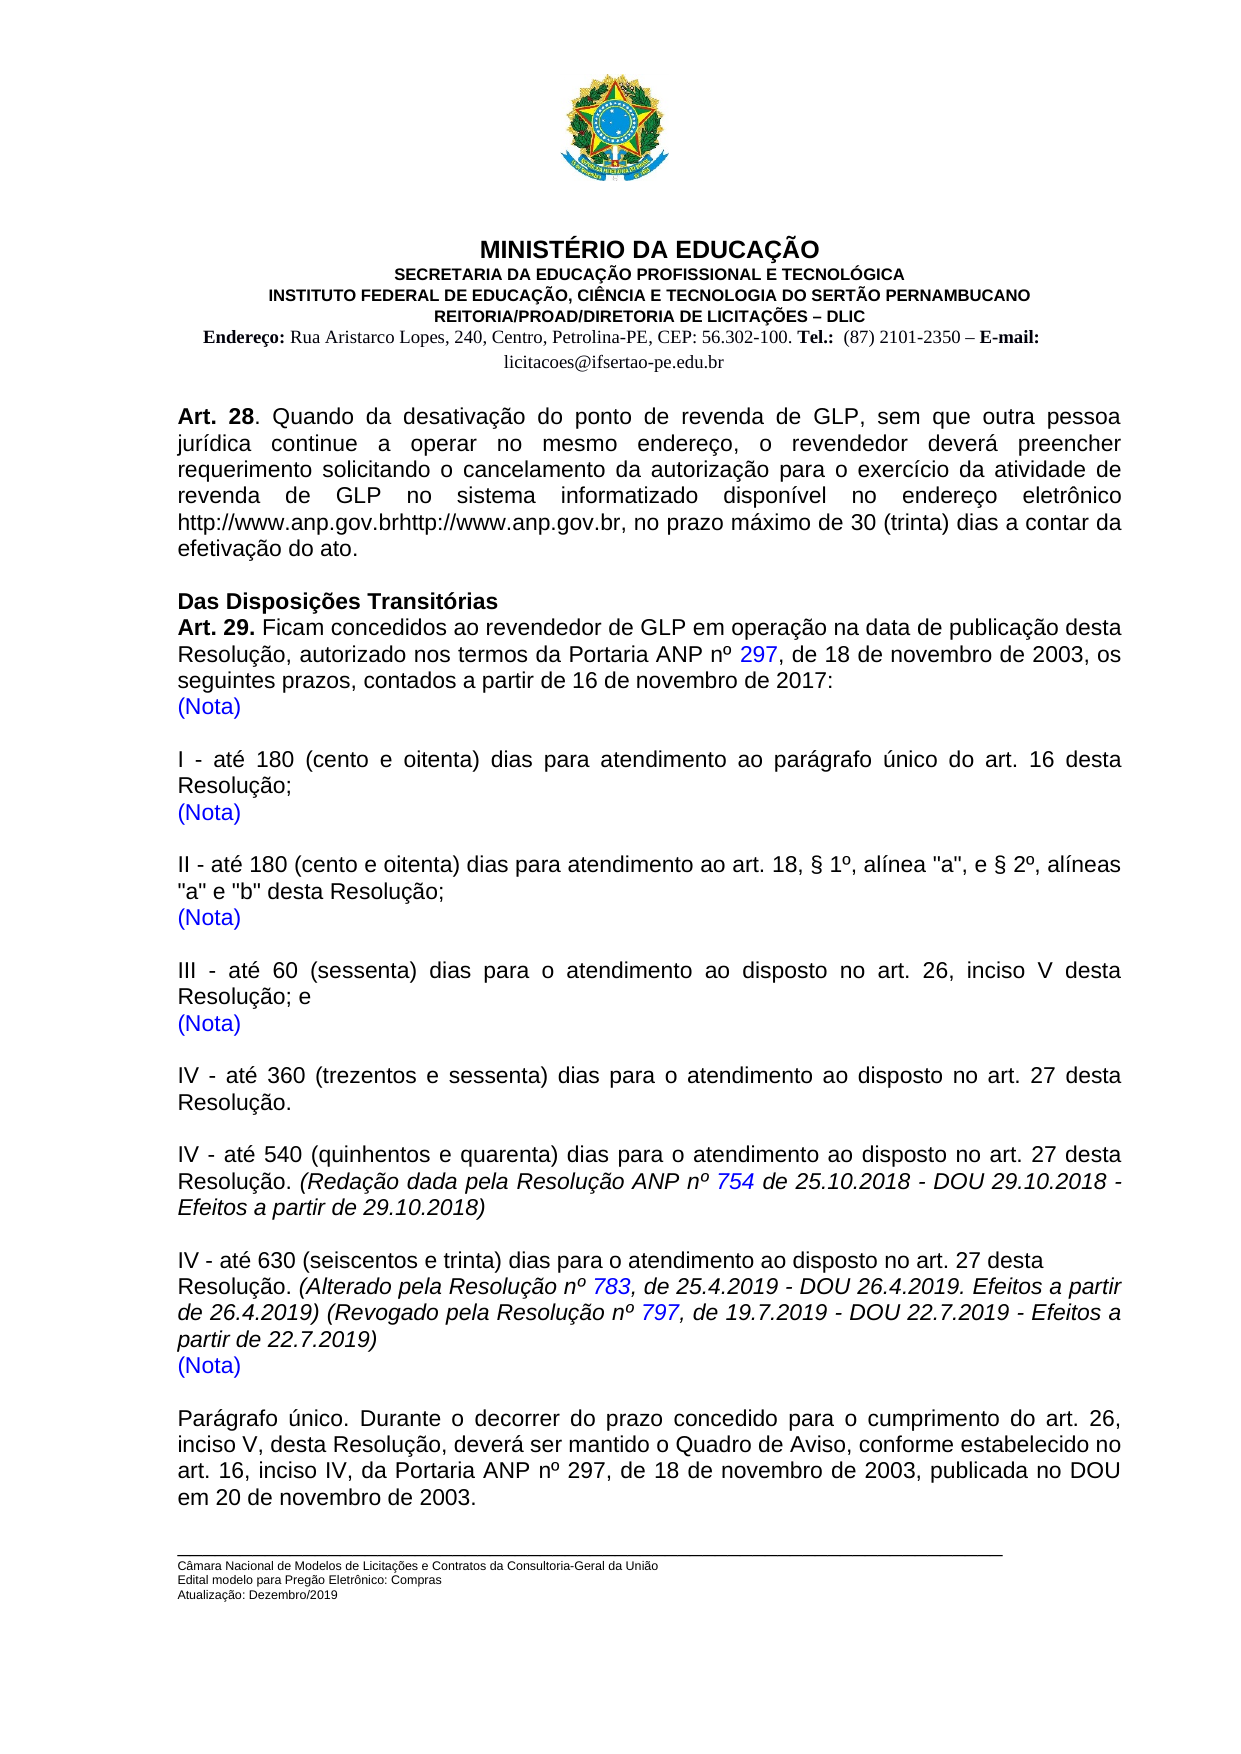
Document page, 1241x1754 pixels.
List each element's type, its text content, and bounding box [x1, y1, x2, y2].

text IV - até 630 (seiscentos e trinta) dias para o atendimento ao disposto no art. 27 desta [177, 1247, 1122, 1273]
text I - até 180 (cento e oitenta) dias para atendimento ao parágrafo único do art. 16 desta Resolução; [177, 746, 1122, 799]
picture [560, 74, 669, 181]
text (Nota) [177, 904, 1122, 930]
text III - até 60 (sessenta) dias para o atendimento ao disposto no art. 26, inciso V desta Resolução; e [177, 957, 1122, 1009]
text II - até 180 (cento e oitenta) dias para atendimento ao art. 18, § 1º, alínea "a", e § 2º, alíneas "a" e "b" desta Resolução; [177, 851, 1122, 904]
text IV - até 540 (quinhentos e quarenta) dias para o atendimento ao disposto no art. 27 desta Resolução. (Redação dada pela Resolução ANP nº 754 de 25.10.2018 - DOU 29.10.2018 - Efeitos a partir de 29.10.2018) [177, 1141, 1122, 1220]
text (Nota) [177, 799, 1122, 825]
text (Nota) [177, 693, 1122, 719]
text (Nota) [177, 1352, 1122, 1378]
text Das Disposições Transitórias [177, 588, 1122, 614]
text Art. 29. Ficam concedidos ao revendedor de GLP em operação na data de publicação desta Resolução, autorizado nos termos da Portaria ANP nº 297, de 18 de novembro de 2003, os seguintes prazos, contados a partir de 16 de novembro de 2017: [177, 614, 1122, 693]
text Parágrafo único. Durante o decorrer do prazo concedido para o cumprimento do art. 26, inciso V, desta Resolução, deverá ser mantido o Quadro de Aviso, conforme estabelecido no art. 16, inciso IV, da Portaria ANP nº 297, de 18 de novembro de 2003, publicada no DOU em 20 de novembro de 2003. [177, 1405, 1122, 1510]
text Art. 28. Quando da desativação do ponto de revenda de GLP, sem que outra pessoa jurídica continue a operar no mesmo endereço, o revendedor deverá preencher requerimento solicitando o cancelamento da autorização para o exercício da atividade de revenda de GLP no sistema informatizado disponível no endereço eletrônico http://www.anp.gov.brhttp://www.anp.gov.br, no prazo máximo de 30 (trinta) dias a contar da efetivação do ato. [177, 403, 1122, 561]
text Resolução. (Alterado pela Resolução nº 783, de 25.4.2019 - DOU 26.4.2019. Efeitos a partir de 26.4.2019) (Revogado pela Resolução nº 797, de 19.7.2019 - DOU 22.7.2019 - Efeitos a partir de 22.7.2019) [177, 1273, 1122, 1352]
text (Nota) [177, 1009, 1122, 1036]
text IV - até 360 (trezentos e sessenta) dias para o atendimento ao disposto no art. 27 desta Resolução. [177, 1062, 1122, 1115]
